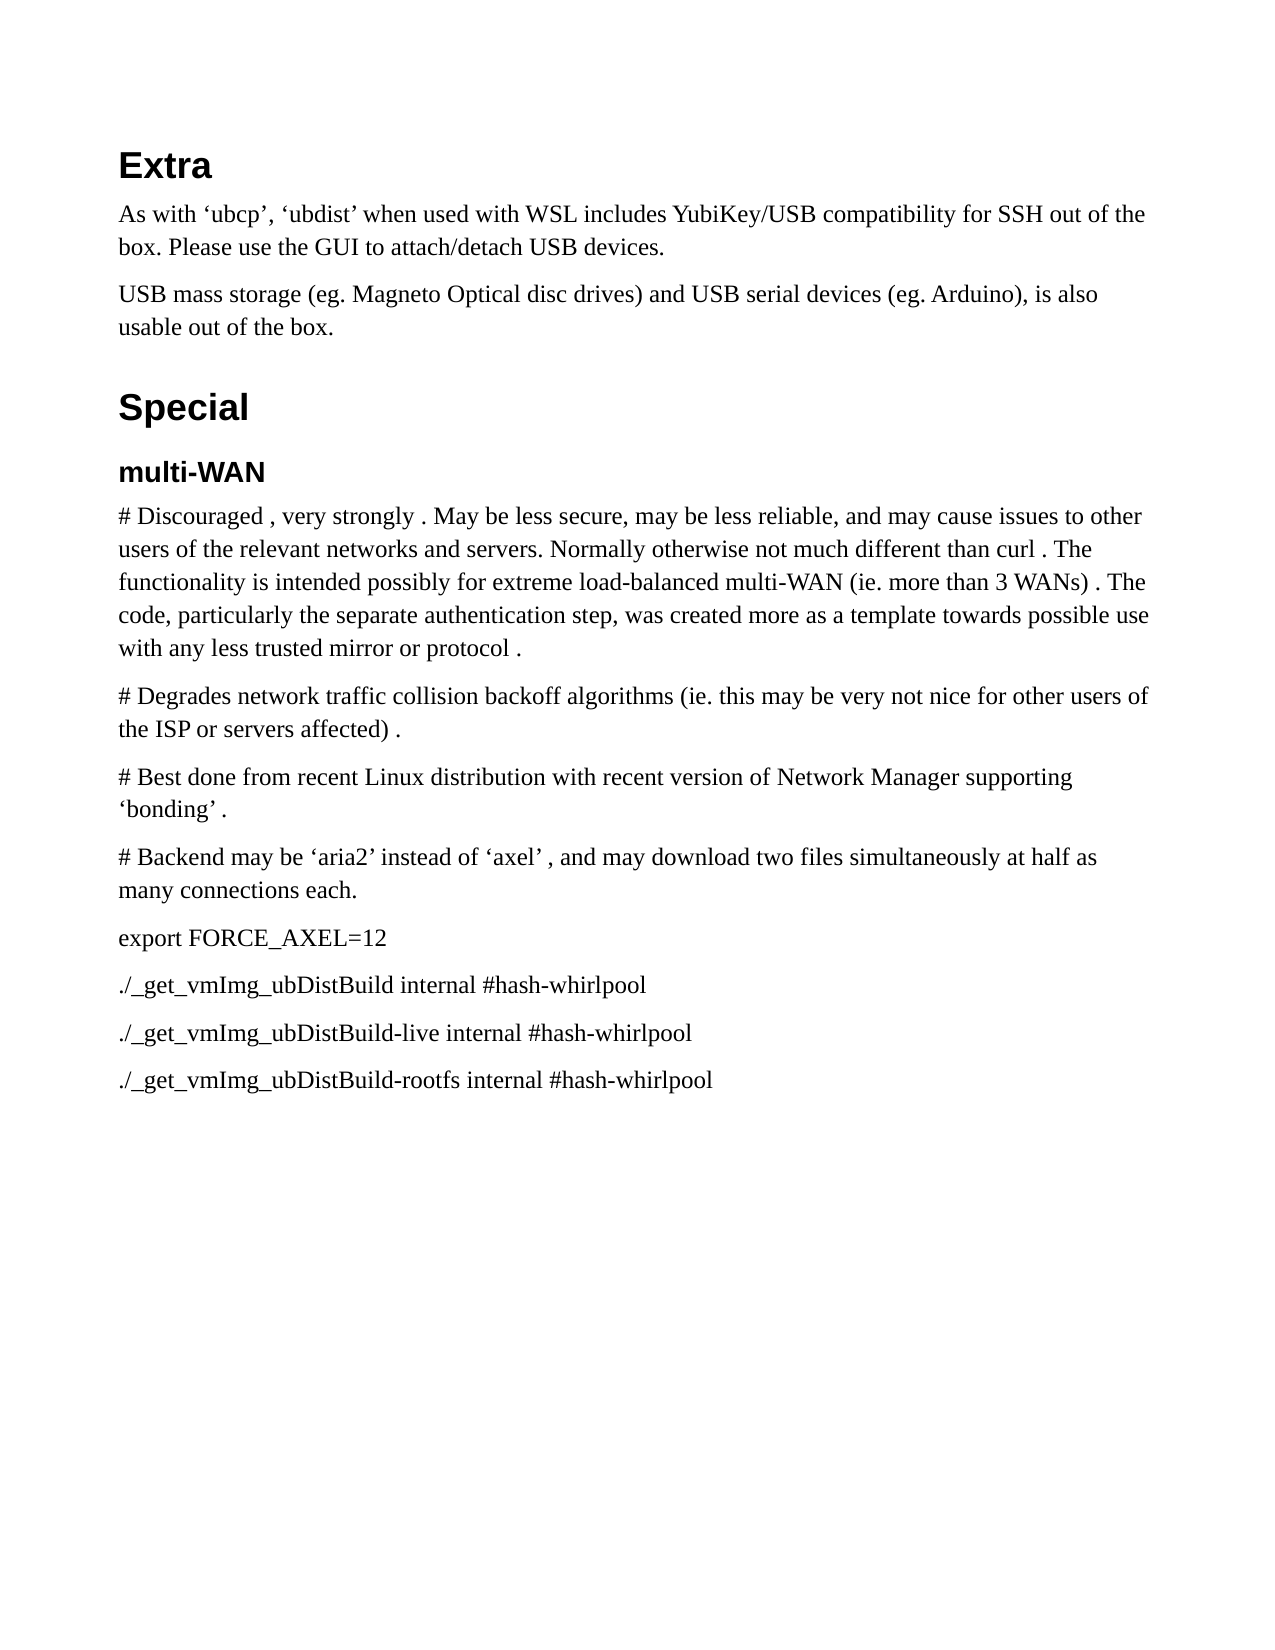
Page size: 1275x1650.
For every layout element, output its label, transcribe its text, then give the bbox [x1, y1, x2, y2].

text As with ‘ubcp’, ‘ubdist’ when used with WSL includes YubiKey/USB compatibility for SSH out of the box. Please use the GUI to attach/detach USB devices. [118, 199, 1157, 261]
subtitle Special [118, 385, 1157, 428]
text # Backend may be ‘aria2’ instead of ‘axel’ , and may download two files simultaneously at half as many connections each. [118, 842, 1157, 904]
text ./_get_vmImg_ubDistBuild-rootfs internal #hash-whirlpool [118, 1066, 1157, 1094]
text # Best done from recent Linux distribution with recent version of Network Manager supporting ‘bonding’ . [118, 762, 1157, 823]
text USB mass storage (eg. Magneto Optical disc drives) and USB serial devices (eg. Arduino), is also usable out of the box. [118, 279, 1157, 341]
text ./_get_vmImg_ubDistBuild-live internal #hash-whirlpool [118, 1018, 1157, 1047]
text export FORCE_AXEL=12 [118, 923, 1157, 952]
text # Discouraged , very strongly . May be less secure, may be less reliable, and may cause issues to other users of the relevant networks and servers. Normally otherwise not much different than curl . The functionality is intended possibly for extreme load-balanced multi-WAN (ie. more than 3 WANs) . The code, particularly the separate authentication step, was created more as a template towards possible use with any less trusted mirror or protocol . [118, 501, 1157, 662]
text ./_get_vmImg_ubDistBuild internal #hash-whirlpool [118, 970, 1157, 999]
text # Degrades network traffic collision backoff algorithms (ie. this may be very not nice for other users of the ISP or servers affected) . [118, 681, 1157, 743]
subtitle multi-WAN [118, 455, 1157, 489]
subtitle Extra [118, 143, 1157, 186]
